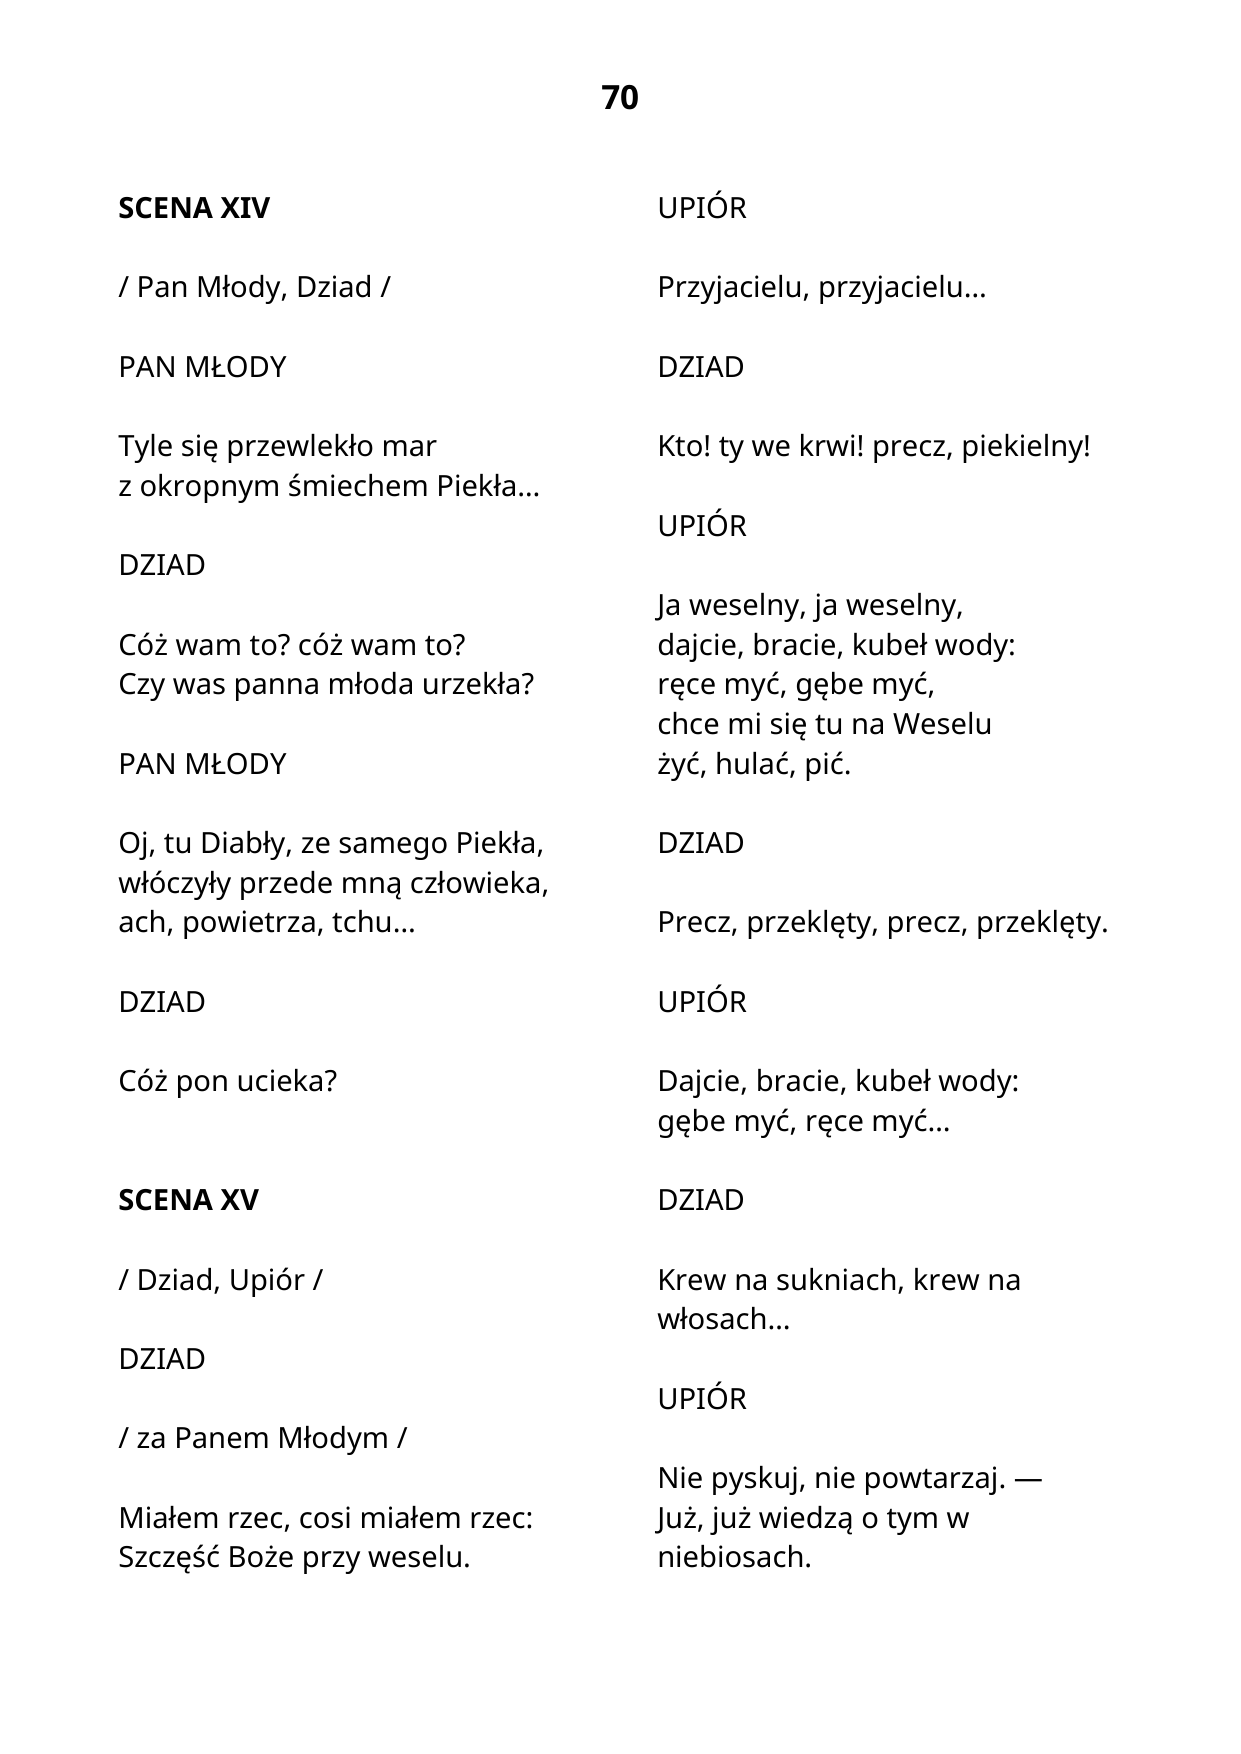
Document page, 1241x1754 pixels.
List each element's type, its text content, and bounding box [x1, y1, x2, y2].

text Już, już wiedzą o tym w niebiosach. [657, 1497, 1122, 1576]
text DZIAD [118, 981, 583, 1021]
text PAN MŁODY [118, 346, 583, 386]
text dajcie, bracie, kubeł wody: [657, 624, 1122, 663]
text DZIAD [657, 346, 1122, 386]
text UPIÓR [657, 187, 1122, 227]
text UPIÓR [657, 1378, 1122, 1418]
text DZIAD [118, 544, 583, 584]
text z okropnym śmiechem Piekła… [118, 465, 583, 505]
text Krew na sukniach, krew na włosach… [657, 1259, 1122, 1338]
text żyć, hulać, pić. [657, 743, 1122, 783]
text chce mi się tu na Weselu [657, 703, 1122, 743]
text Kto! ty we krwi! precz, piekielny! [657, 425, 1122, 465]
text Ja weselny, ja weselny, [657, 584, 1122, 624]
text Tyle się przewlekło mar [118, 425, 583, 465]
text Precz, przeklęty, precz, przeklęty. [657, 902, 1122, 941]
text ręce myć, gębe myć, [657, 663, 1122, 703]
text Oj, tu Diabły, ze samego Piekła, [118, 822, 583, 862]
text / Pan Młody, Dziad / [118, 267, 583, 306]
text SCENA XV [118, 1179, 583, 1219]
text ach, powietrza, tchu… [118, 902, 583, 941]
text PAN MŁODY [118, 743, 583, 783]
text UPIÓR [657, 981, 1122, 1021]
text Czy was panna młoda urzekła? [118, 663, 583, 703]
text Przyjacielu, przyjacielu… [657, 267, 1122, 306]
text Cóż wam to? cóż wam to? [118, 624, 583, 663]
text SCENA XIV [118, 187, 583, 227]
text DZIAD [657, 822, 1122, 862]
text Dajcie, bracie, kubeł wody: [657, 1060, 1122, 1100]
text Nie pyskuj, nie powtarzaj. — [657, 1457, 1122, 1497]
text Szczęść Boże przy weselu. [118, 1537, 583, 1576]
text UPIÓR [657, 505, 1122, 544]
text Miałem rzec, cosi miałem rzec: [118, 1497, 583, 1537]
text / Dziad, Upiór / [118, 1259, 583, 1298]
text DZIAD [657, 1179, 1122, 1219]
text / za Panem Młodym / [118, 1418, 583, 1457]
text włóczyły przede mną człowieka, [118, 862, 583, 902]
text DZIAD [118, 1338, 583, 1378]
text gębe myć, ręce myć… [657, 1100, 1122, 1140]
text Cóż pon ucieka? [118, 1060, 583, 1100]
